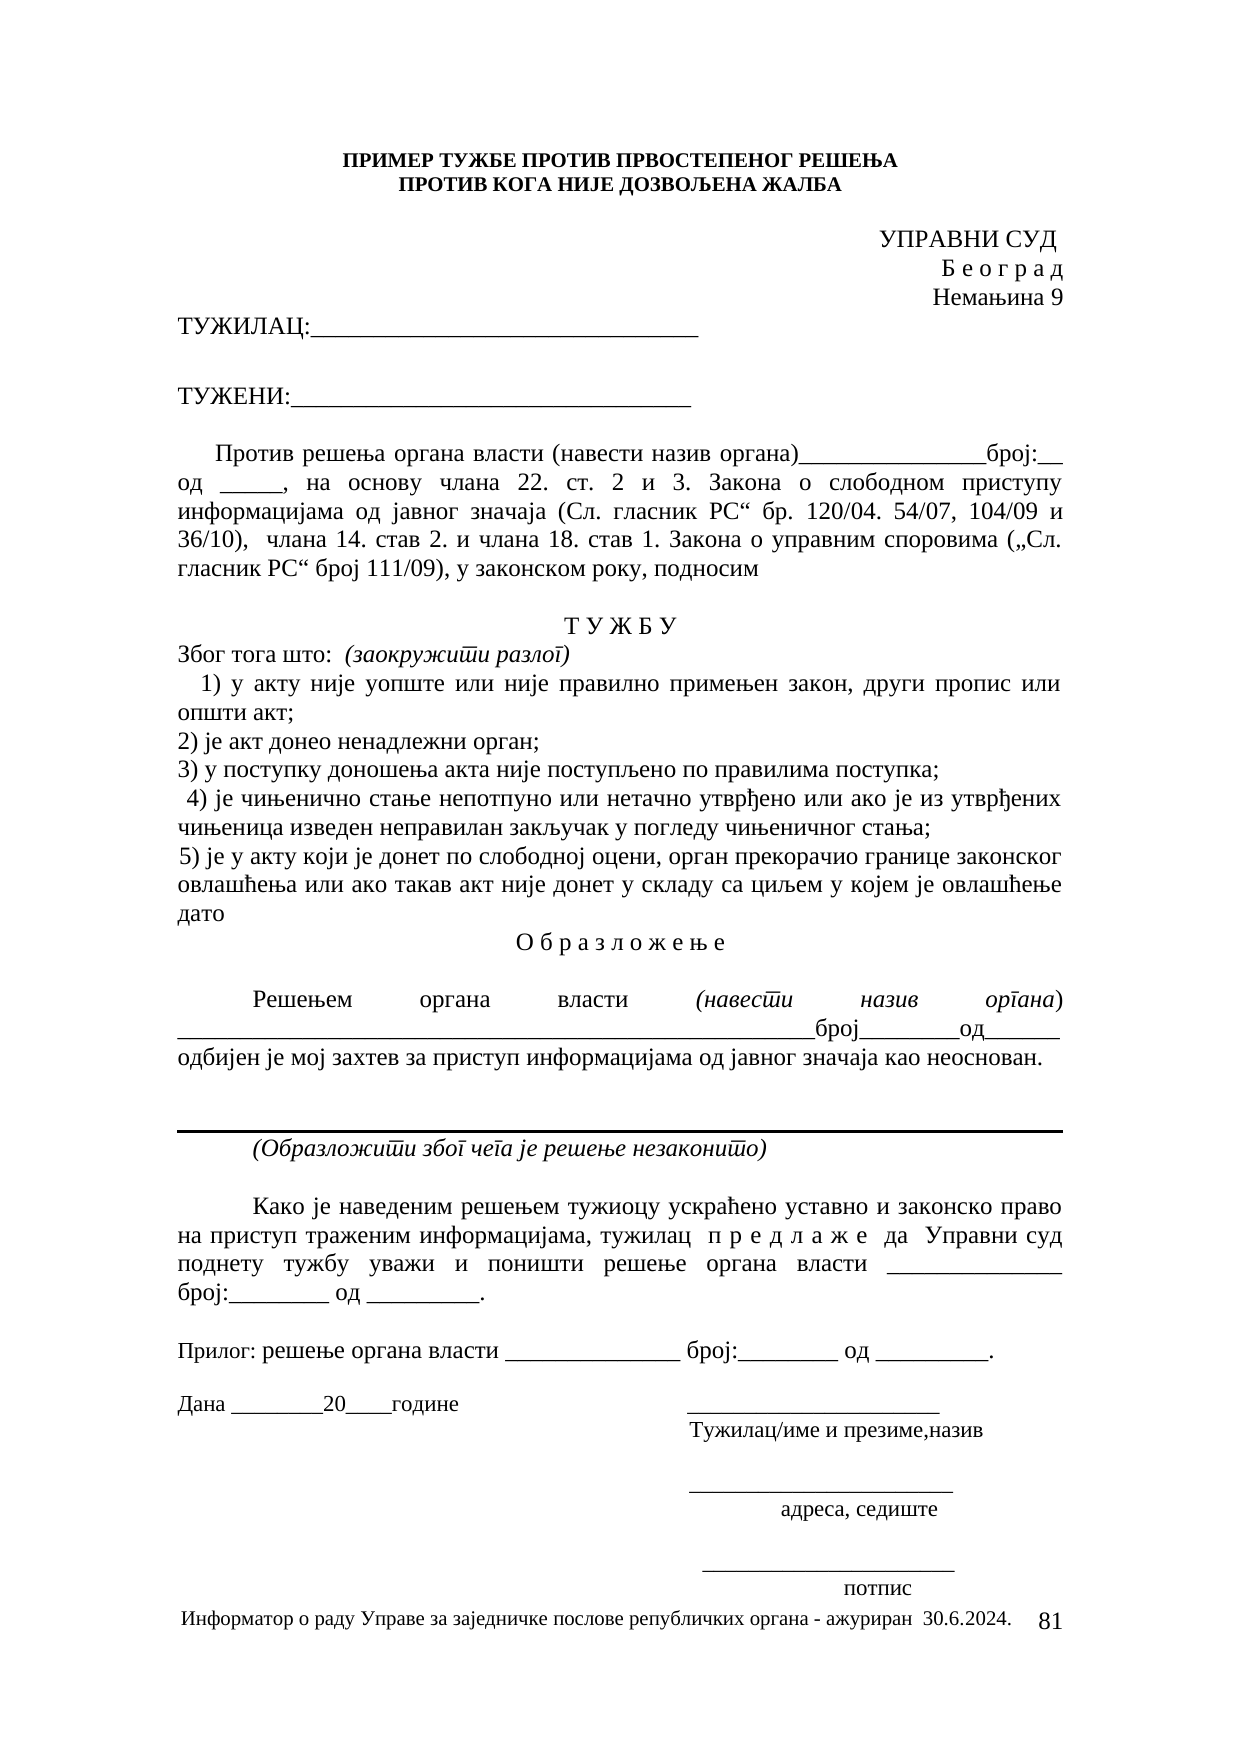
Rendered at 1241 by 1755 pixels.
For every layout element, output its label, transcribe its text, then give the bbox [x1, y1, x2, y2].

text ТУЖИЛАЦ:_______________________________ [177, 311, 1063, 339]
text Против решења органа власти (навести назив органа)_______________број:__ од _____, на основу члана 22. ст. 2 и 3. Закона о слободном приступу информацијама од јавног значаја (Сл. гласник РС“ бр. 120/04. 54/07, 104/09 и 36/10), члана 14. став 2. и члана 18. став 1. Закона о управним споровима („Сл. гласник РС“ број 111/09), у законском року, подносим [177, 438, 1063, 582]
text _______________________ [215, 1469, 1063, 1495]
text О б р а з л о ж е њ е [177, 927, 1063, 956]
text ПРОТИВ КОГА НИЈЕ ДОЗВОЉЕНА ЖАЛБА [177, 172, 1063, 196]
text 1) у акту није уопште или није правилно примењен закон, други пропис или општи акт; [140, 668, 1063, 726]
text 3) у поступку доношења акта није поступљено по правилима поступка; [140, 754, 1063, 783]
text Због тога што: (заокружити разлог) [140, 639, 1063, 668]
text потпис [215, 1574, 1063, 1601]
text Т У Ж Б У [177, 611, 1063, 639]
text Б е о г р а д [177, 253, 1063, 282]
text 5) је у акту који је донет по слободној оцени, орган прекорачио границе законског овлашћења или ако такав акт није донет у складу са циљем у којем је овлашћење дато [140, 841, 1063, 927]
text УПРАВНИ СУД [177, 224, 1063, 253]
text 4) је чињенично стање непотпуно или нетачно утврђено или ако је из утврђених чињеница изведен неправилан закључак у погледу чињеничног стања; [140, 783, 1063, 841]
text ПРИМЕР ТУЖБЕ ПРОТИВ ПРВОСТЕПЕНОГ РЕШЕЊА [177, 148, 1063, 172]
text Прилог: решење органа власти ______________ број:________ од _________. [177, 1335, 1063, 1363]
text Како је наведеним решењем тужиоцу ускраћено уставно и законско право на приступ траженим информацијама, тужилац п р е д л а ж е да Управни суд поднету тужбу уважи и поништи решење органа власти ______________ број:________ од _________. [177, 1191, 1063, 1306]
text Решењем органа власти (навести назив органа) ___________________________________________________број________од______ одбијен је мој захтев за приступ информацијама од јавног значаја као неоснован. [177, 984, 1063, 1071]
text (Образложити због чега је решење незаконито) [177, 1133, 1063, 1162]
text 2) је акт донео ненадлежни орган; [140, 726, 1063, 754]
text Тужилац/име и презиме,назив [215, 1416, 1063, 1443]
text Дана ________20____године ______________________ [177, 1390, 1063, 1416]
text ______________________ [702, 1522, 1063, 1574]
text Немањина 9 [215, 282, 1063, 311]
text адреса, седиште [215, 1495, 1063, 1522]
text ТУЖЕНИ:________________________________ [177, 381, 1063, 409]
